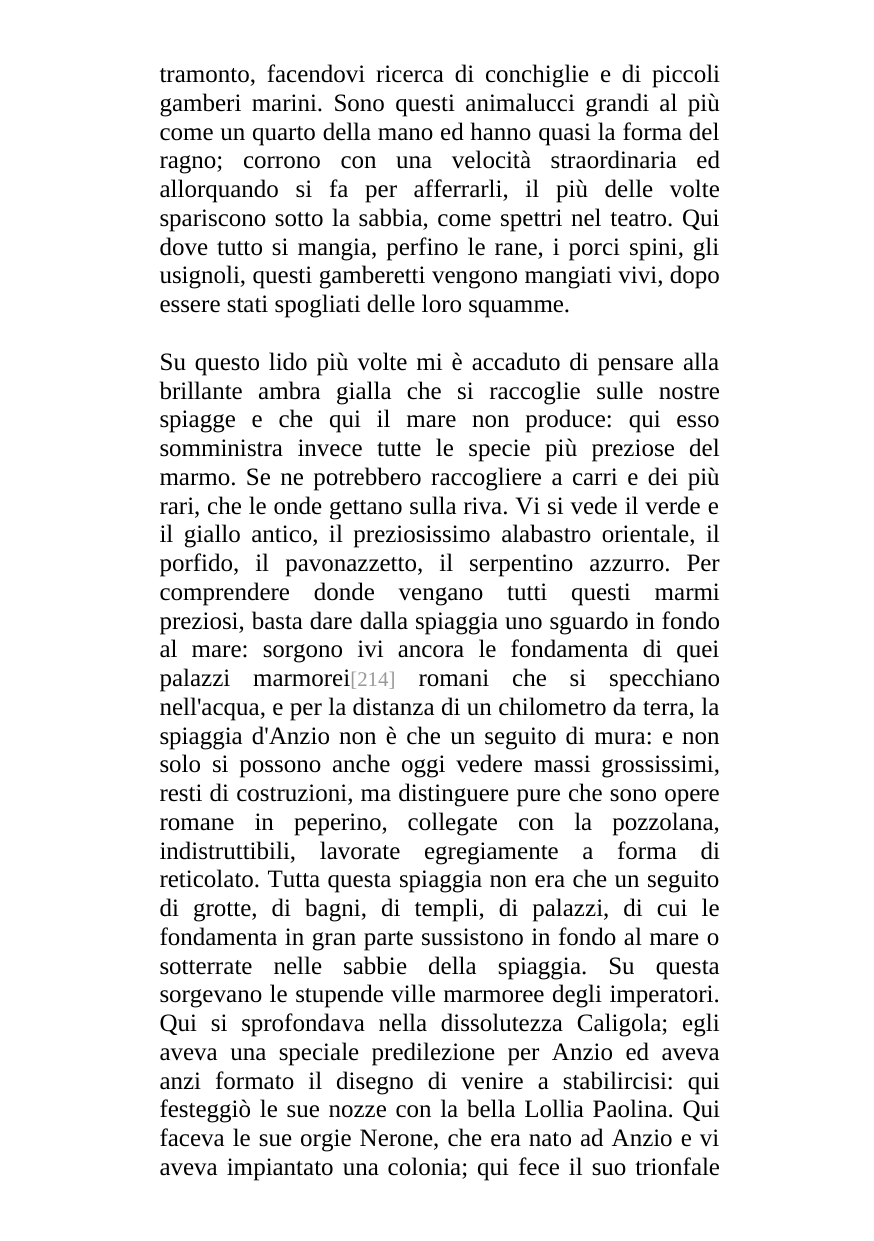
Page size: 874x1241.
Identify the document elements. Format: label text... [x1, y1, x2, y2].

text Su questo lido più volte mi è accaduto di pensare alla brillante ambra gialla che si raccoglie sulle nostre spiagge e che qui il mare non produce: qui esso somministra invece tutte le specie più preziose del marmo. Se ne potrebbero raccogliere a carri e dei più rari, che le onde gettano sulla riva. Vi si vede il verde e il giallo antico, il preziosissimo alabastro orientale, il porfido, il pavonazzetto, il serpentino azzurro. Per comprendere donde vengano tutti questi marmi preziosi, basta dare dalla spiaggia uno sguardo in fondo al mare: sorgono ivi ancora le fondamenta di quei palazzi marmorei[214] romani che si specchiano nell'acqua, e per la distanza di un chilometro da terra, la spiaggia d'Anzio non è che un seguito di mura: e non solo si possono anche oggi vedere massi grossissimi, resti di costruzioni, ma distinguere pure che sono opere romane in peperino, collegate con la pozzolana, indistruttibili, lavorate egregiamente a forma di reticolato. Tutta questa spiaggia non era che un seguito di grotte, di bagni, di templi, di palazzi, di cui le fondamenta in gran parte sussistono in fondo al mare o sotterrate nelle sabbie della spiaggia. Su questa sorgevano le stupende ville marmoree degli imperatori. Qui si sprofondava nella dissolutezza Caligola; egli aveva una speciale predilezione per Anzio ed aveva anzi formato il disegno di venire a stabilircisi: qui festeggiò le sue nozze con la bella Lollia Paolina. Qui faceva le sue orgie Nerone, che era nato ad Anzio e vi aveva impiantato una colonia; qui fece il suo trionfale [159, 347, 720, 1181]
text tramonto, facendovi ricerca di conchiglie e di piccoli gamberi marini. Sono questi animalucci grandi al più come un quarto della mano ed hanno quasi la forma del ragno; corrono con una velocità straordinaria ed allorquando si fa per afferrarli, il più delle volte spariscono sotto la sabbia, come spettri nel teatro. Qui dove tutto si mangia, perfino le rane, i porci spini, gli usignoli, questi gamberetti vengono mangiati vivi, dopo essere stati spogliati delle loro squamme. [159, 59, 720, 318]
